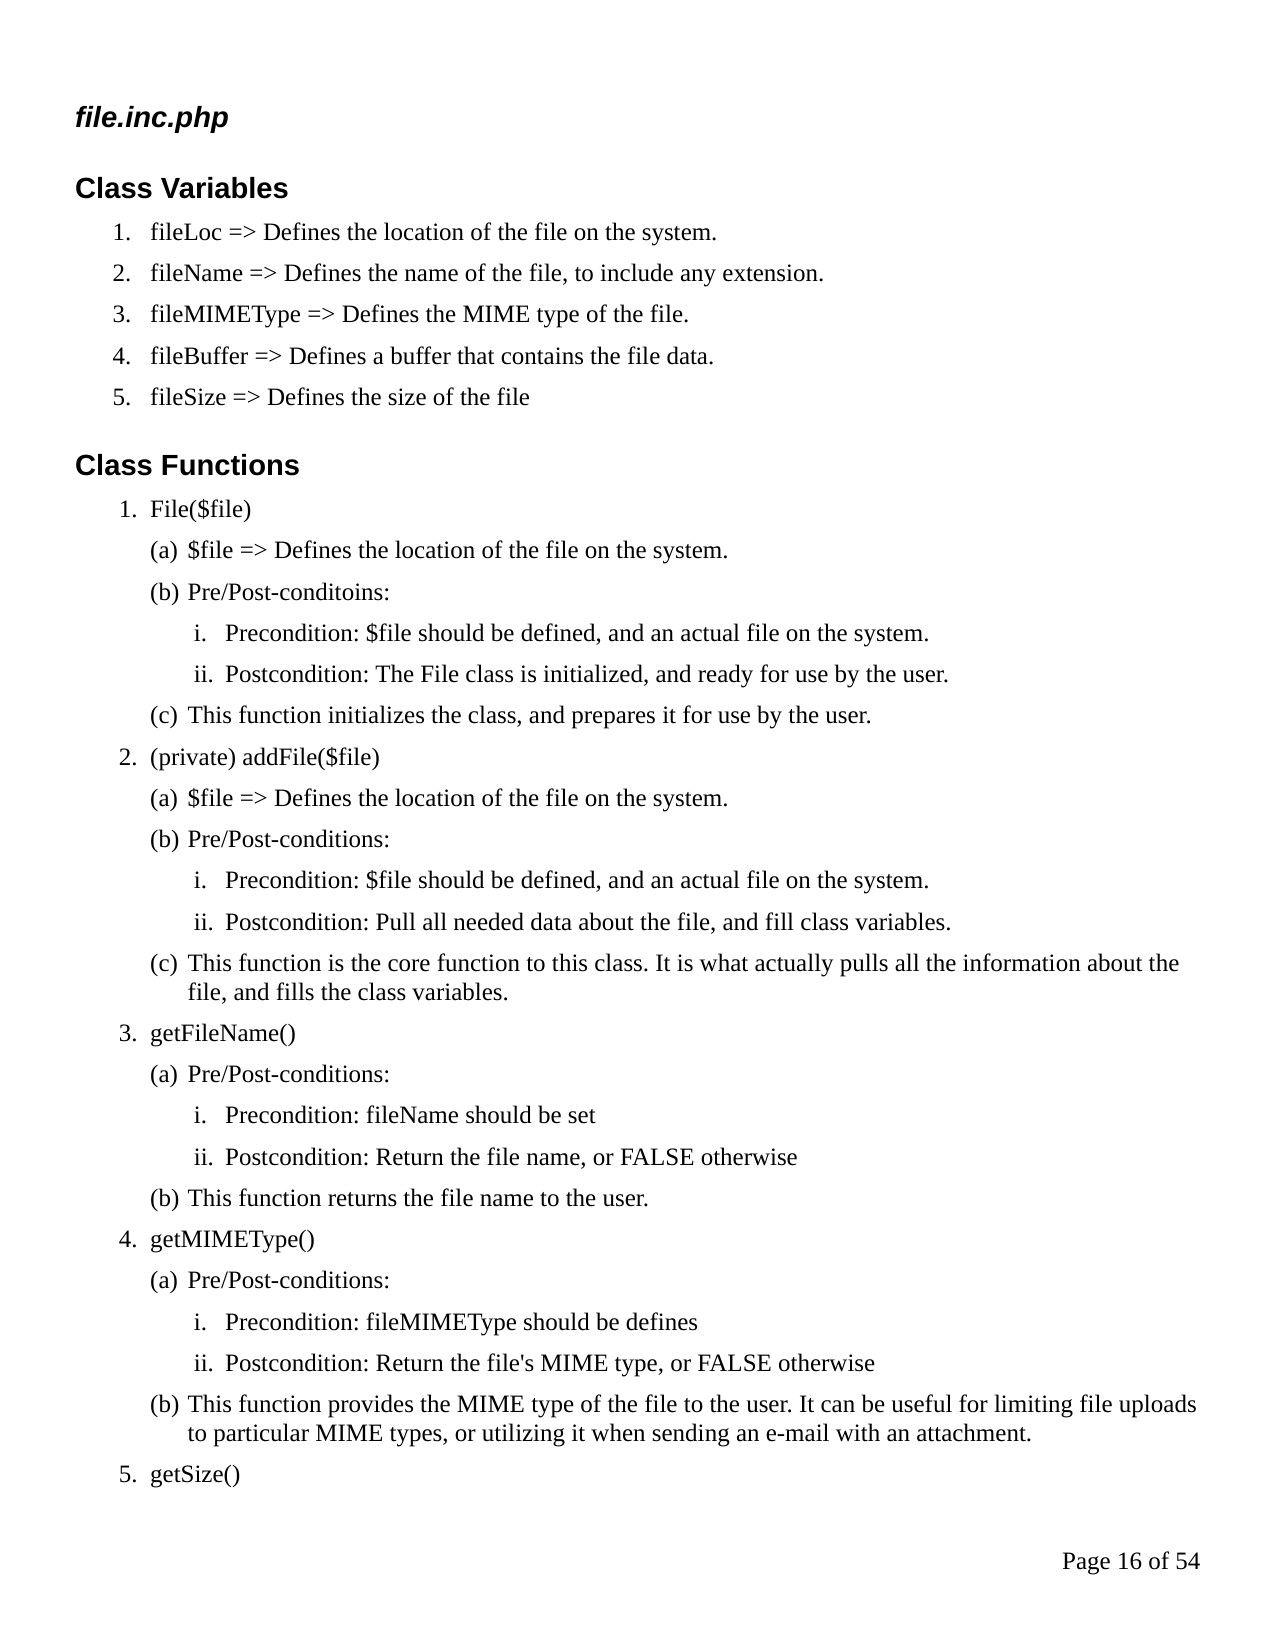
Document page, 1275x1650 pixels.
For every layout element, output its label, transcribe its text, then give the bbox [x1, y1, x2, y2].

list Postcondition: Return the file name, or FALSE otherwise [187, 1142, 1200, 1171]
list fileBuffer => Defines a buffer that contains the file data. [112, 341, 1200, 369]
list (private) addFile($file) [112, 742, 1200, 771]
list $file => Defines the location of the file on the system. [150, 536, 1200, 564]
list Pre/Post-conditoins: [150, 577, 1200, 606]
list This function is the core function to this class. It is what actually pulls all the information about the file, and fills the class variables. [150, 948, 1200, 1006]
list Postcondition: Pull all needed data about the file, and fill class variables. [187, 907, 1200, 936]
list This function initializes the class, and prepares it for use by the user. [150, 701, 1200, 729]
list $file => Defines the location of the file on the system. [150, 783, 1200, 812]
list getFileName() [112, 1018, 1200, 1047]
list Pre/Post-conditions: [150, 1266, 1200, 1294]
subtitle Class Variables [75, 171, 1200, 204]
list fileSize => Defines the size of the file [112, 382, 1200, 411]
list This function returns the file name to the user. [150, 1183, 1200, 1212]
list Precondition: $file should be defined, and an actual file on the system. [187, 866, 1200, 894]
list fileMIMEType => Defines the MIME type of the file. [112, 299, 1200, 328]
list Pre/Post-conditions: [150, 1059, 1200, 1088]
list Precondition: $file should be defined, and an actual file on the system. [187, 618, 1200, 647]
list fileLoc => Defines the location of the file on the system. [112, 217, 1200, 246]
list Postcondition: Return the file's MIME type, or FALSE otherwise [187, 1348, 1200, 1377]
list getMIMEType() [112, 1224, 1200, 1253]
list Postcondition: The File class is initialized, and ready for use by the user. [187, 659, 1200, 688]
list Precondition: fileName should be set [187, 1101, 1200, 1129]
subtitle file.inc.php [75, 100, 1200, 133]
list This function provides the MIME type of the file to the user. It can be useful for limiting file uploads to particular MIME types, or utilizing it when sending an e-mail with an attachment. [150, 1389, 1200, 1447]
list fileName => Defines the name of the file, to include any extension. [112, 258, 1200, 287]
subtitle Class Functions [75, 448, 1200, 482]
list getSize() [112, 1459, 1200, 1488]
list Precondition: fileMIMEType should be defines [187, 1307, 1200, 1336]
list Pre/Post-conditions: [150, 824, 1200, 853]
list File($file) [112, 494, 1200, 523]
